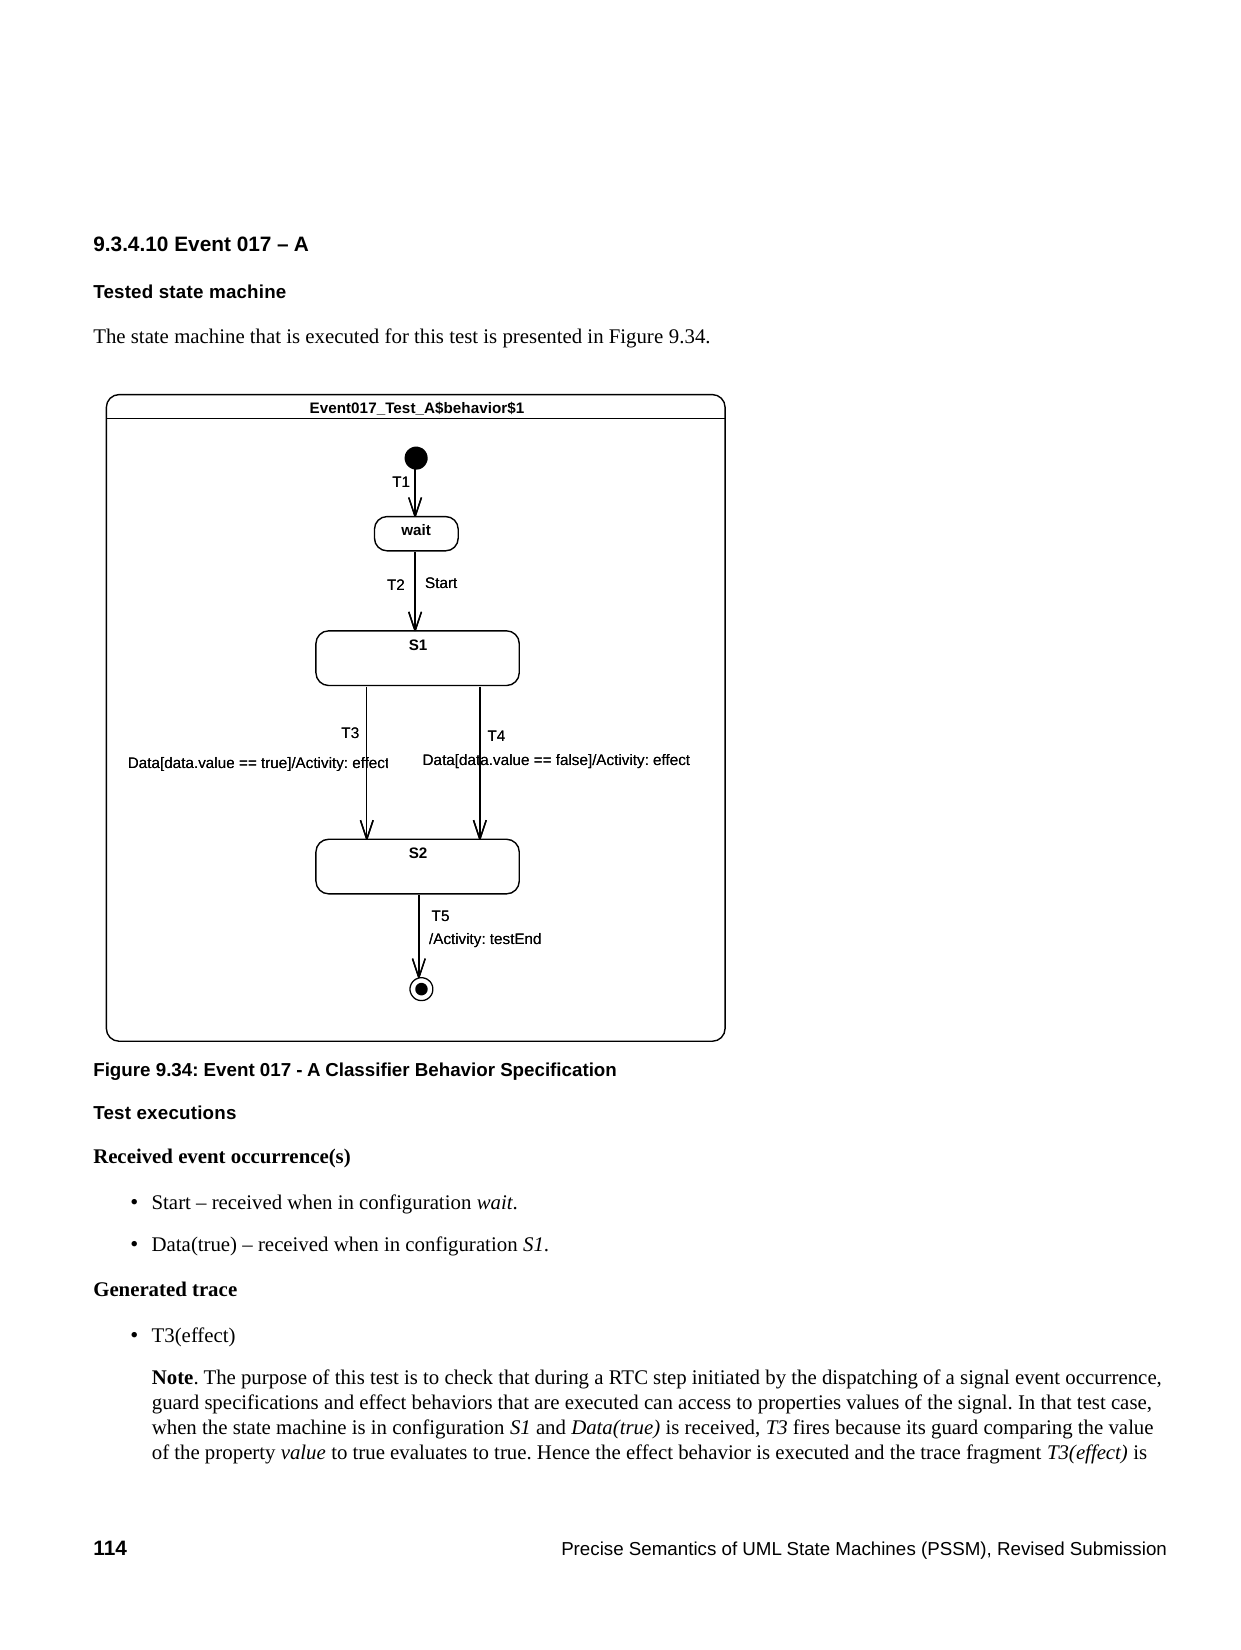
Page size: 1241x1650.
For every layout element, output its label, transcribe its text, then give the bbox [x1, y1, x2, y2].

list T3(effect) [131, 1322, 1164, 1347]
subtitle Event 017 – A [93, 231, 1164, 256]
text Figure 9.34: Event 017 - A Classifier Behavior Specification [93, 381, 838, 1081]
text Received event occurrence(s) [93, 1144, 1164, 1168]
list Start – received when in configuration wait. [131, 1189, 1164, 1214]
subtitle Tested state machine [93, 281, 1164, 303]
text Generated trace [93, 1277, 1164, 1301]
list Note. The purpose of this test is to check that during a RTC step initiated by the dispatching of a signal event occurrence, guard specifications and effect behaviors that are executed can access to properties values of the signal. In that test case, when the state machine is in configuration S1 and Data(true) is received, T3 fires because its guard comparing the value of the property value to true evaluates to true. Hence the effect behavior is executed and the trace fragment T3(effect) is [131, 1364, 1164, 1464]
text The state machine that is executed for this test is presented in Figure 9.34. [93, 324, 1164, 348]
subtitle Test executions [93, 369, 1164, 1123]
list Data(true) – received when in configuration S1. [131, 1231, 1164, 1256]
